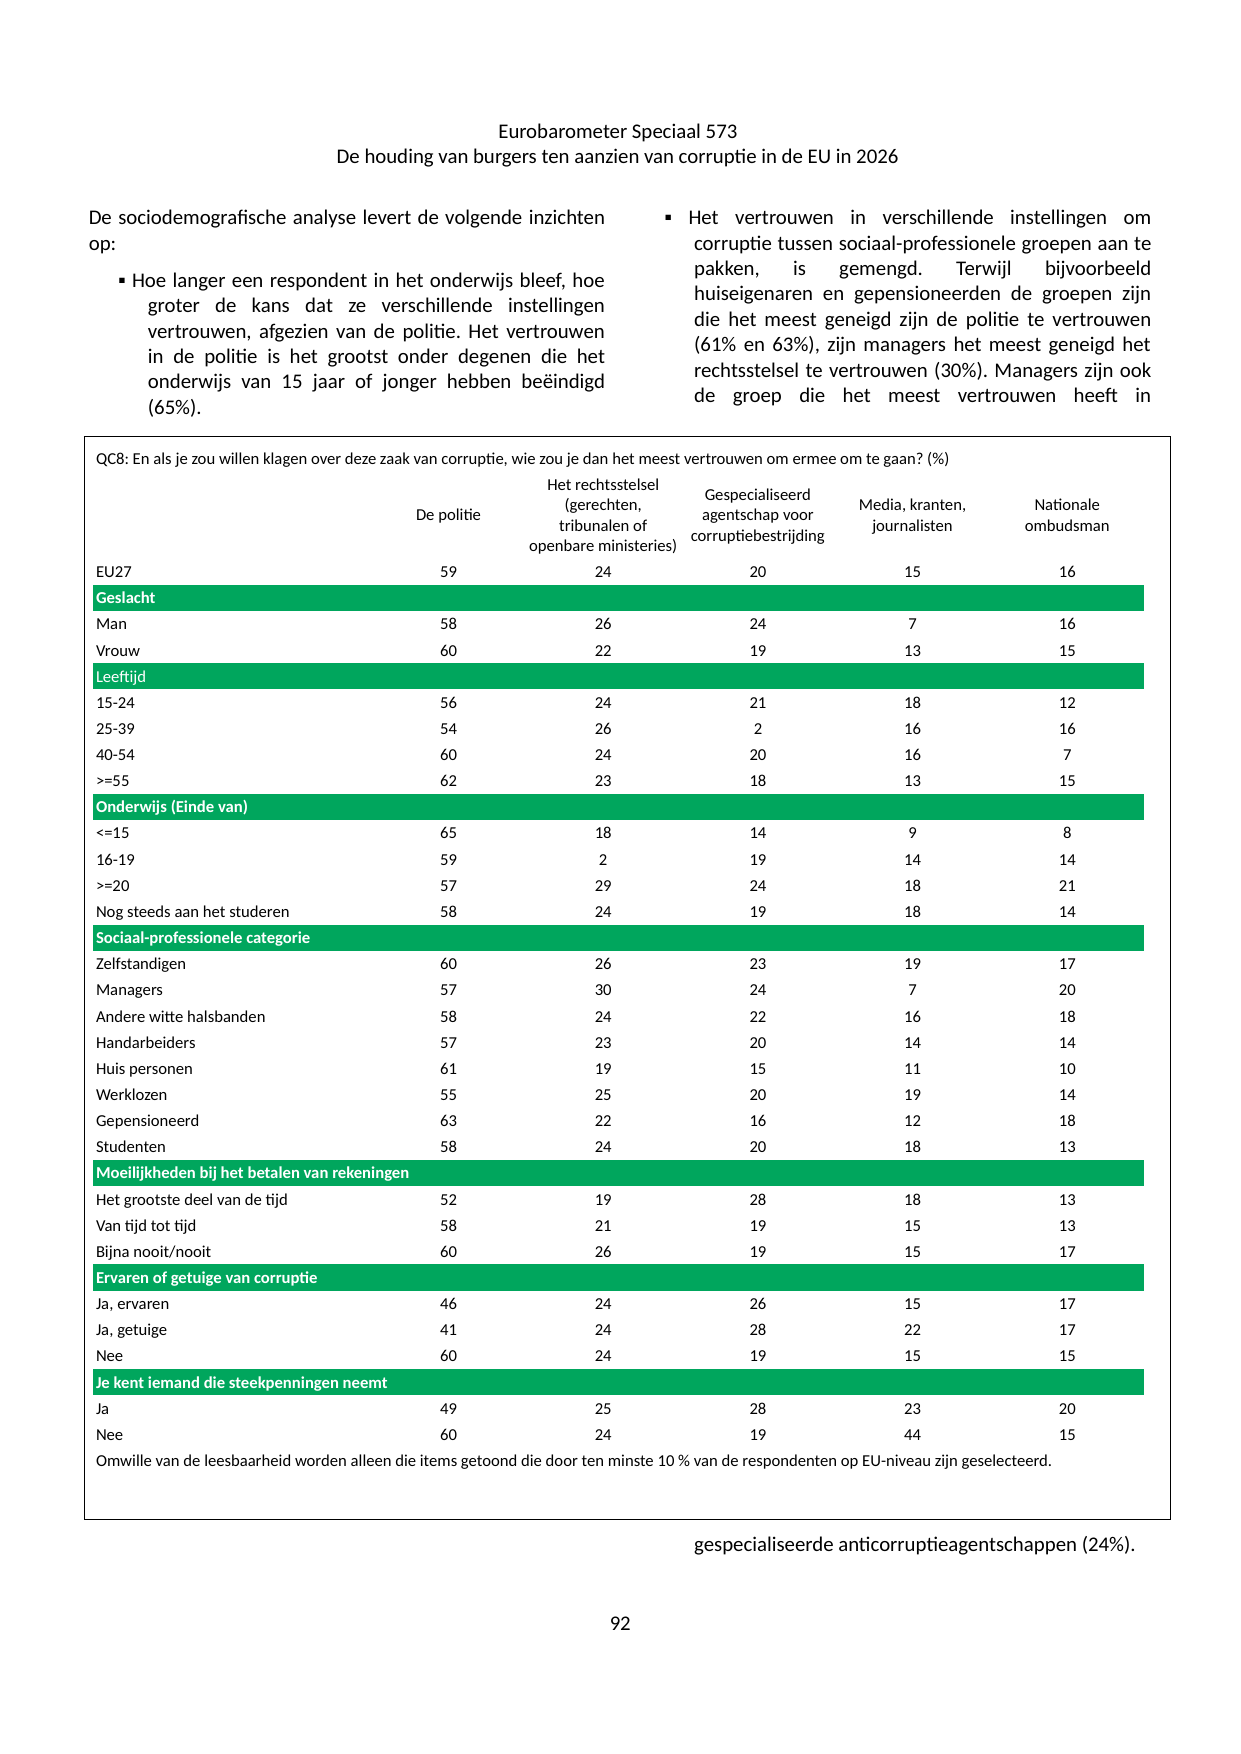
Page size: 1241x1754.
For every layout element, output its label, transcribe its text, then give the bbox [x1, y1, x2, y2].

table_cell 19 [680, 1212, 835, 1238]
table_cell 17 [990, 1317, 1144, 1343]
table_cell 15 [990, 637, 1144, 663]
table_cell 22 [526, 637, 680, 663]
table_cell 2 [526, 846, 680, 872]
table_cell Ervaren of getuige van corruptie [93, 1264, 1144, 1291]
table_cell 55 [371, 1081, 526, 1107]
table_cell 11 [835, 1055, 990, 1081]
table_cell 18 [835, 898, 990, 924]
table_cell 56 [371, 689, 526, 715]
table_cell Nee [93, 1343, 371, 1369]
table_cell 24 [680, 872, 835, 898]
table_cell Onderwijs (Einde van) [93, 794, 1144, 820]
table_cell Studenten [93, 1134, 371, 1160]
table_cell Leeftijd [93, 663, 1144, 689]
table_cell Handarbeiders [93, 1029, 371, 1055]
table_cell 61 [371, 1055, 526, 1081]
table_cell 15 [835, 1212, 990, 1238]
table_cell 17 [990, 1291, 1144, 1317]
table_cell Huis personen [93, 1055, 371, 1081]
table_cell 22 [526, 1108, 680, 1134]
table_cell Van tijd tot tijd [93, 1212, 371, 1238]
table_cell 15 [835, 1291, 990, 1317]
table_cell 60 [371, 1238, 526, 1264]
table_cell Andere witte halsbanden [93, 1003, 371, 1029]
table_cell 20 [680, 559, 835, 584]
table_cell Ja [93, 1395, 371, 1421]
table_cell 58 [371, 1212, 526, 1238]
table_cell 18 [835, 689, 990, 715]
table_cell 24 [526, 1003, 680, 1029]
table_cell 15 [990, 768, 1144, 794]
table_cell 17 [990, 1238, 1144, 1264]
table_cell 59 [371, 559, 526, 584]
table_cell 22 [680, 1003, 835, 1029]
table_cell Sociaal-professionele categorie [93, 925, 1144, 951]
table_cell Media, kranten, journalisten [835, 471, 990, 558]
table_cell 15 [835, 559, 990, 584]
table_cell Omwille van de leesbaarheid worden alleen die items getoond die door ten minste 10 % van de respondenten op EU-niveau zijn geselecteerd. [93, 1448, 1144, 1473]
table_cell 20 [990, 1395, 1144, 1421]
table_cell 16 [990, 611, 1144, 637]
table_cell 16 [990, 715, 1144, 741]
table_cell 2 [680, 715, 835, 741]
table_cell 58 [371, 1003, 526, 1029]
table_cell 58 [371, 1134, 526, 1160]
text De sociodemografische analyse levert de volgende inzichten op: [88, 204, 605, 255]
table_cell 57 [371, 977, 526, 1003]
table_cell 60 [371, 741, 526, 768]
table_cell Bijna nooit/nooit [93, 1238, 371, 1264]
table_cell 18 [990, 1003, 1144, 1029]
table_cell 52 [371, 1186, 526, 1212]
text [85, 437, 1170, 1519]
table_cell 16 [990, 559, 1144, 584]
table_cell 26 [680, 1291, 835, 1317]
table_cell 24 [680, 977, 835, 1003]
table_cell <=15 [93, 820, 371, 846]
table_cell 18 [680, 768, 835, 794]
table_cell 24 [526, 741, 680, 768]
table_cell 9 [835, 820, 990, 846]
table_cell 7 [835, 611, 990, 637]
table_cell 62 [371, 768, 526, 794]
table_cell Gespecialiseerd agentschap voor corruptiebestrijding [680, 471, 835, 558]
table_cell 18 [990, 1108, 1144, 1134]
table_cell 13 [990, 1186, 1144, 1212]
table_cell 18 [835, 872, 990, 898]
table_cell 19 [680, 1421, 835, 1447]
table_cell Nog steeds aan het studeren [93, 898, 371, 924]
text ▪ Hoe langer een respondent in het onderwijs bleef, hoe groter de kans dat ze verschillende instellingen vertrouwen, afgezien van de politie. Het vertrouwen in de politie is het grootst onder degenen die het onderwijs van 15 jaar of jonger hebben beëindigd (65%). [118, 267, 605, 419]
table_cell 24 [526, 689, 680, 715]
table_cell 26 [526, 611, 680, 637]
table_cell 13 [835, 637, 990, 663]
table_cell 15 [680, 1055, 835, 1081]
table_cell 24 [526, 1291, 680, 1317]
table_cell >=55 [93, 768, 371, 794]
table_cell 14 [990, 846, 1144, 872]
table_cell 19 [526, 1055, 680, 1081]
table_cell 63 [371, 1108, 526, 1134]
table_cell 28 [680, 1186, 835, 1212]
table_cell 16 [835, 715, 990, 741]
table_cell 25-39 [93, 715, 371, 741]
table_cell 28 [680, 1317, 835, 1343]
table_cell 24 [526, 1343, 680, 1369]
table_cell 30 [526, 977, 680, 1003]
table_cell 26 [526, 951, 680, 977]
table_cell 13 [990, 1134, 1144, 1160]
table_cell 26 [526, 715, 680, 741]
table_cell >=20 [93, 872, 371, 898]
table_cell 15 [990, 1421, 1144, 1447]
table_cell 24 [526, 1421, 680, 1447]
table_cell 15 [990, 1343, 1144, 1369]
table_cell 23 [526, 768, 680, 794]
table_cell 19 [680, 1238, 835, 1264]
table_cell 49 [371, 1395, 526, 1421]
table_cell Man [93, 611, 371, 637]
table_cell Ja, ervaren [93, 1291, 371, 1317]
table_cell 24 [526, 1317, 680, 1343]
table_cell 12 [835, 1108, 990, 1134]
table_cell 60 [371, 1421, 526, 1447]
table_cell 19 [526, 1186, 680, 1212]
table_cell Werklozen [93, 1081, 371, 1107]
table_cell 65 [371, 820, 526, 846]
table_cell 58 [371, 898, 526, 924]
table_cell 7 [990, 741, 1144, 768]
table_cell 24 [680, 611, 835, 637]
table_cell 24 [526, 898, 680, 924]
table_cell 23 [835, 1395, 990, 1421]
table_cell Managers [93, 977, 371, 1003]
table_cell 28 [680, 1395, 835, 1421]
table_cell 18 [526, 820, 680, 846]
table_cell 14 [990, 1029, 1144, 1055]
table_cell 21 [526, 1212, 680, 1238]
table_cell Moeilijkheden bij het betalen van rekeningen [93, 1160, 1144, 1186]
table_cell 26 [526, 1238, 680, 1264]
table_cell 16 [835, 1003, 990, 1029]
table_cell 14 [990, 1081, 1144, 1107]
table_cell 19 [835, 1081, 990, 1107]
table_cell 23 [526, 1029, 680, 1055]
table_cell 60 [371, 951, 526, 977]
table_cell 20 [680, 1134, 835, 1160]
table_cell 24 [526, 559, 680, 584]
table_cell 24 [526, 1134, 680, 1160]
table_cell 10 [990, 1055, 1144, 1081]
table_cell 7 [835, 977, 990, 1003]
table_cell Gepensioneerd [93, 1108, 371, 1134]
table_cell De politie [371, 471, 526, 558]
table_cell 14 [835, 846, 990, 872]
table_cell 15 [835, 1343, 990, 1369]
text gespecialiseerde anticorruptieagentschappen (24%). [664, 1520, 1152, 1557]
table_cell 19 [680, 898, 835, 924]
table_cell 20 [990, 977, 1144, 1003]
table_cell 15-24 [93, 689, 371, 715]
table_cell 25 [526, 1081, 680, 1107]
table_cell Je kent iemand die steekpenningen neemt [93, 1369, 1144, 1395]
table_cell 16 [680, 1108, 835, 1134]
table_cell Het rechtsstelsel (gerechten, tribunalen of openbare ministeries) [526, 471, 680, 558]
table_cell 12 [990, 689, 1144, 715]
table_cell 20 [680, 1029, 835, 1055]
table_cell 15 [835, 1238, 990, 1264]
table_cell Het grootste deel van de tijd [93, 1186, 371, 1212]
table_cell 19 [680, 637, 835, 663]
table_cell 41 [371, 1317, 526, 1343]
table_cell 16-19 [93, 846, 371, 872]
table_cell 18 [835, 1186, 990, 1212]
table_cell 46 [371, 1291, 526, 1317]
table_cell Nee [93, 1421, 371, 1447]
table_cell 44 [835, 1421, 990, 1447]
table_cell 8 [990, 820, 1144, 846]
table_cell 20 [680, 741, 835, 768]
table_cell Ja, getuige [93, 1317, 371, 1343]
table_cell Vrouw [93, 637, 371, 663]
table_cell Nationale ombudsman [990, 471, 1144, 558]
table_cell EU27 [93, 559, 371, 584]
table_cell 25 [526, 1395, 680, 1421]
table_cell 29 [526, 872, 680, 898]
table_cell 22 [835, 1317, 990, 1343]
table_cell 16 [835, 741, 990, 768]
table_cell 60 [371, 1343, 526, 1369]
table_cell 19 [680, 1343, 835, 1369]
table_cell 20 [680, 1081, 835, 1107]
table_cell 14 [835, 1029, 990, 1055]
table_cell Zelfstandigen [93, 951, 371, 977]
table_cell 23 [680, 951, 835, 977]
table_cell 21 [990, 872, 1144, 898]
table_cell 54 [371, 715, 526, 741]
table_cell Geslacht [93, 585, 1144, 611]
table_cell 58 [371, 611, 526, 637]
table_cell [93, 471, 371, 558]
table_cell 18 [835, 1134, 990, 1160]
table_cell 13 [835, 768, 990, 794]
table_header QC8: En als je zou willen klagen over deze zaak van corruptie, wie zou je dan het meest vertrouwen om ermee om te gaan? (%) [93, 445, 1144, 471]
table_cell 19 [835, 951, 990, 977]
text ▪ Het vertrouwen in verschillende instellingen om corruptie tussen sociaal-professionele groepen aan te pakken, is gemengd. Terwijl bijvoorbeeld huiseigenaren en gepensioneerden de groepen zijn die het meest geneigd zijn de politie te vertrouwen (61% en 63%), zijn managers het meest geneigd het rechtsstelsel te vertrouwen (30%). Managers zijn ook de groep die het meest vertrouwen heeft in [664, 204, 1152, 436]
table_cell 17 [990, 951, 1144, 977]
table_cell 57 [371, 872, 526, 898]
table_cell 21 [680, 689, 835, 715]
table_cell 59 [371, 846, 526, 872]
table_cell 57 [371, 1029, 526, 1055]
table_cell 19 [680, 846, 835, 872]
table_cell 13 [990, 1212, 1144, 1238]
table_cell 14 [990, 898, 1144, 924]
table_cell 40-54 [93, 741, 371, 768]
table_cell 60 [371, 637, 526, 663]
table_cell 14 [680, 820, 835, 846]
